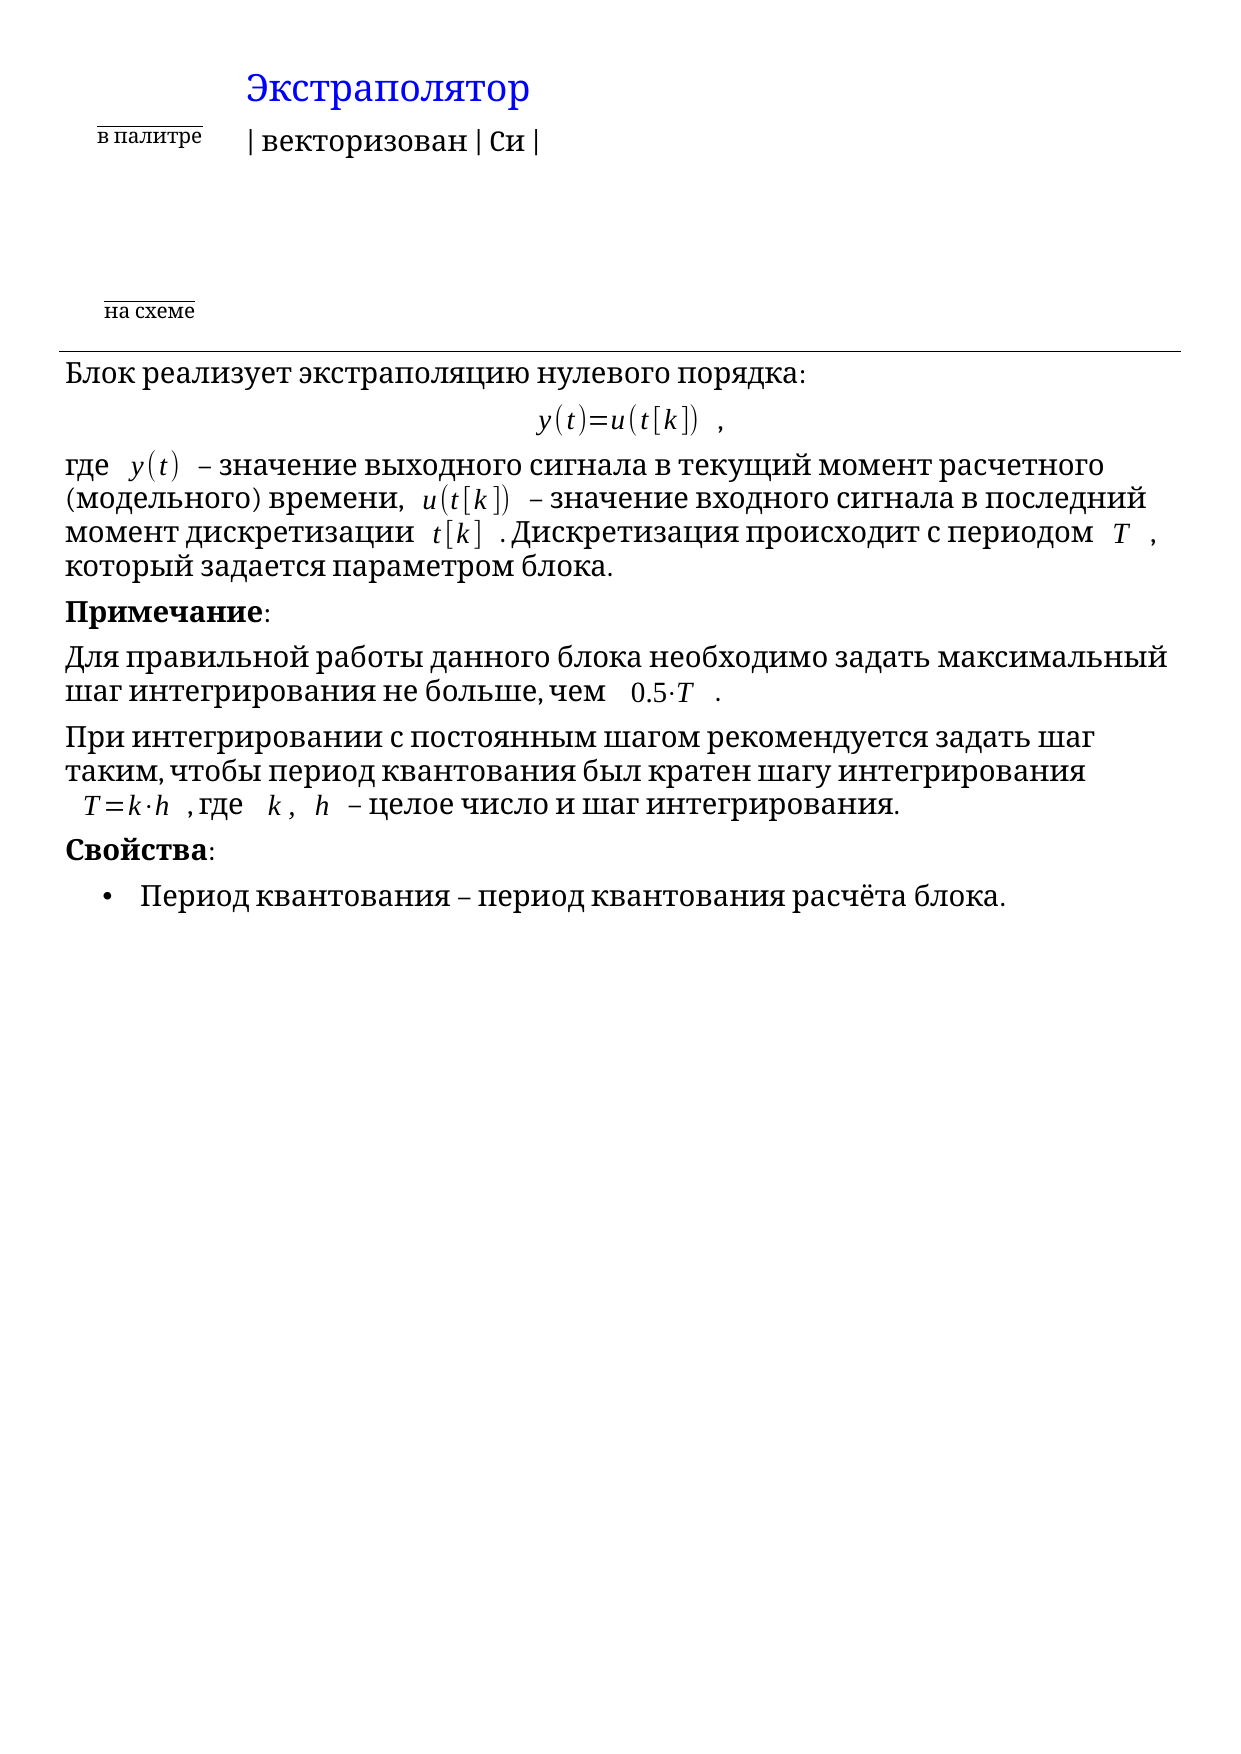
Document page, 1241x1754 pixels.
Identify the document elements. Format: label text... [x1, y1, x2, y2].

table_cell [59, 176, 240, 294]
table_cell | векторизован | Cи | [240, 119, 1181, 176]
table_header Экстраполятор [240, 59, 1181, 119]
table_cell на схеме [59, 294, 240, 351]
table_cell [240, 176, 1181, 294]
table_cell [240, 294, 1181, 351]
table_header [59, 59, 240, 119]
table_cell в палитре [59, 119, 240, 176]
table_cell Блок реализует экстраполяцию нулевого порядка: , где– значение выходного сигнала в текущий момент расчетного (модельного) времени,– значение входного сигнала в последний момент дискретизации. Дискретизация происходит с периодом, который задается параметром блока. Примечание: Для правильной работы данного блока необходимо задать максимальный шаг интегрирования не больше, чем . При интегрировании с постоянным шагом рекомендуется задать шаг таким, чтобы период квантования был кратен шагу интегрирования, где – целое число и шаг интегрирования. Свойства: Период квантования – период квантования расчёта блока. [59, 352, 1181, 932]
